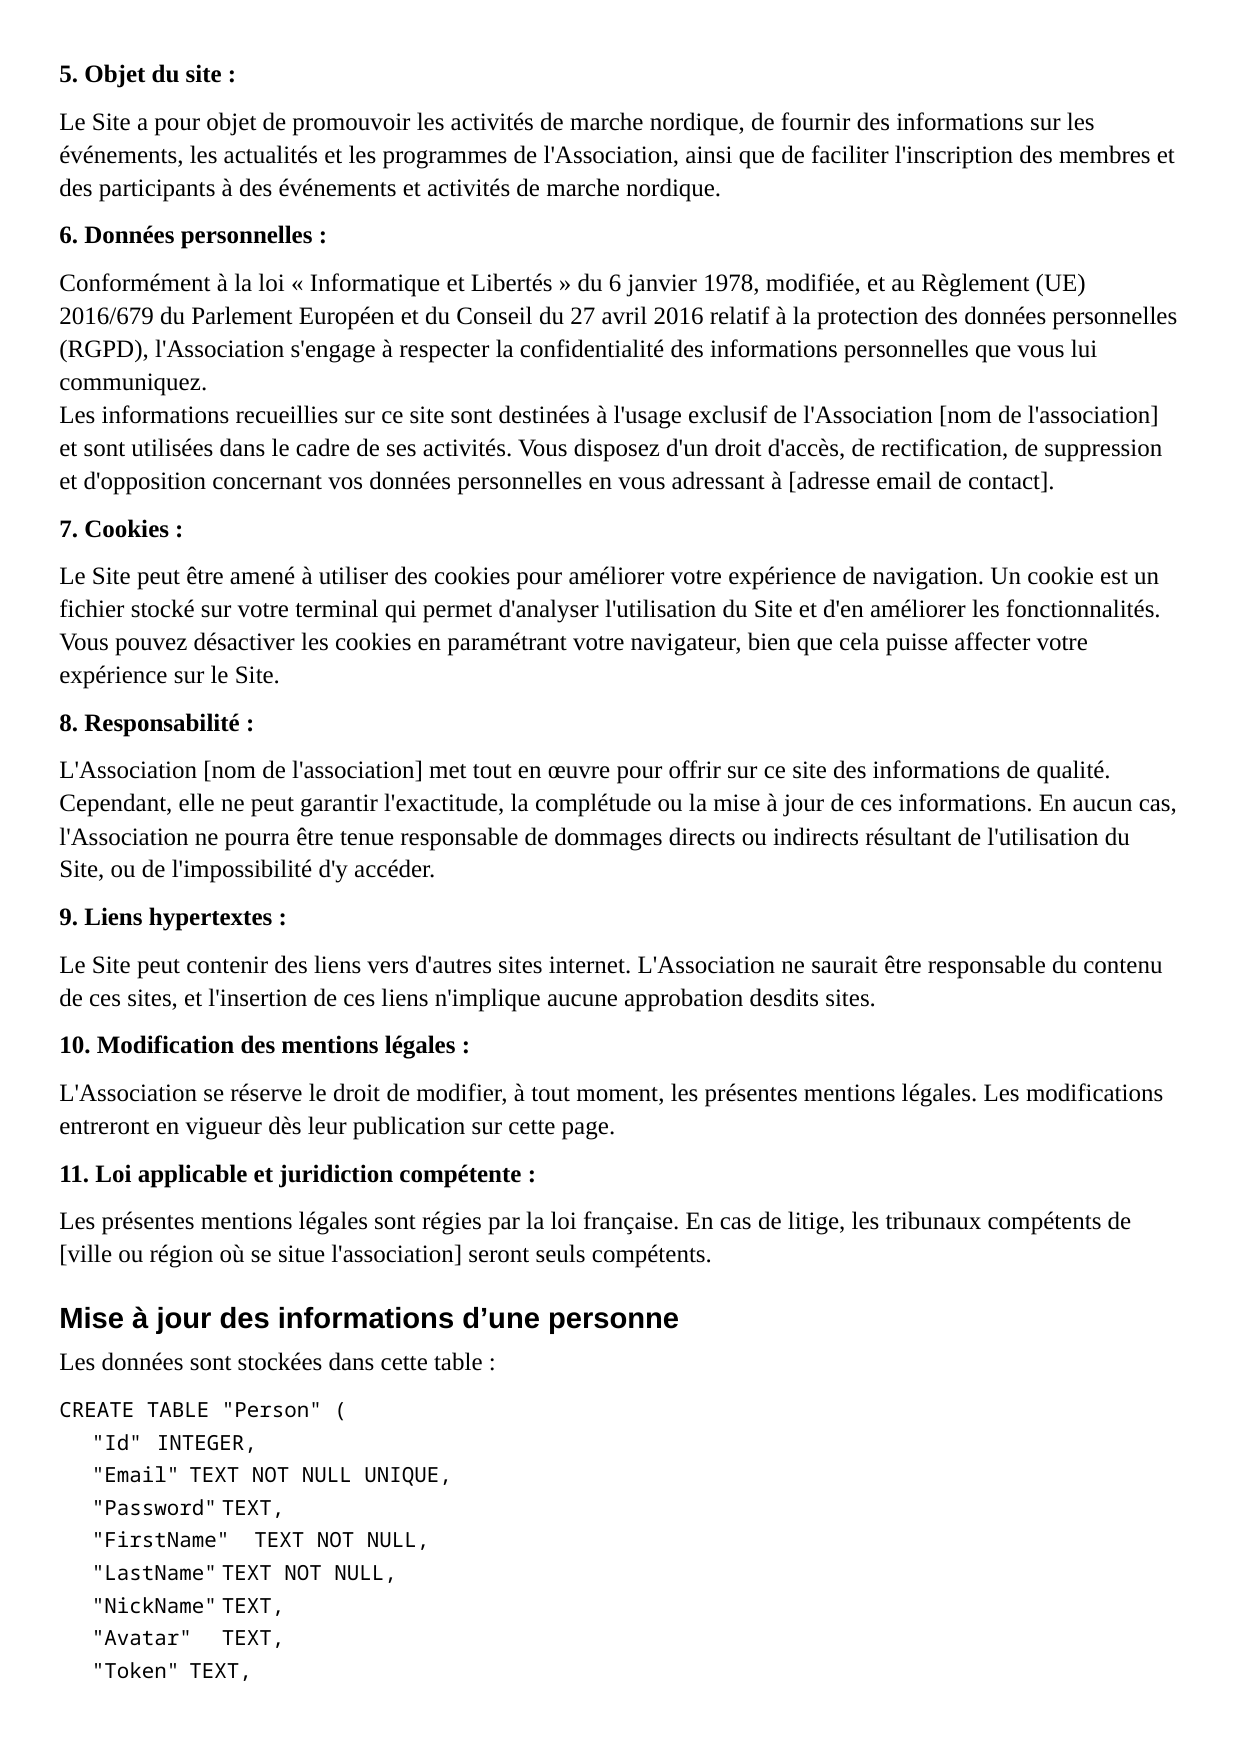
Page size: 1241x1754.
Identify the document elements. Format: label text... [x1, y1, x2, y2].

text "Avatar" TEXT, [59, 1623, 1181, 1652]
text 6. Données personnelles : [59, 220, 1181, 249]
text Les présentes mentions légales sont régies par la loi française. En cas de litige, les tribunaux compétents de [ville ou région où se situe l'association] seront seuls compétents. [59, 1206, 1181, 1268]
text 10. Modification des mentions légales : [59, 1030, 1181, 1059]
text 7. Cookies : [59, 514, 1181, 542]
text "FirstName" TEXT NOT NULL, [59, 1526, 1181, 1554]
text L'Association se réserve le droit de modifier, à tout moment, les présentes mentions légales. Les modifications entreront en vigueur dès leur publication sur cette page. [59, 1078, 1181, 1140]
text 8. Responsabilité : [59, 708, 1181, 737]
subtitle Mise à jour des informations d’une personne [59, 1301, 1181, 1335]
text 5. Objet du site : [59, 59, 1181, 88]
text 11. Loi applicable et juridiction compétente : [59, 1159, 1181, 1187]
text 9. Liens hypertextes : [59, 902, 1181, 931]
text "Token" TEXT, [59, 1656, 1181, 1684]
text "LastName" TEXT NOT NULL, [59, 1558, 1181, 1587]
text L'Association [nom de l'association] met tout en œuvre pour offrir sur ce site des informations de qualité. Cependant, elle ne peut garantir l'exactitude, la complétude ou la mise à jour de ces informations. En aucun cas, l'Association ne pourra être tenue responsable de dommages directs ou indirects résultant de l'utilisation du Site, ou de l'impossibilité d'y accéder. [59, 756, 1181, 883]
text Les données sont stockées dans cette table : [59, 1347, 1181, 1376]
text "NickName" TEXT, [59, 1591, 1181, 1619]
text "Password" TEXT, [59, 1493, 1181, 1521]
text Le Site peut contenir des liens vers d'autres sites internet. L'Association ne saurait être responsable du contenu de ces sites, et l'insertion de ces liens n'implique aucune approbation desdits sites. [59, 950, 1181, 1012]
text Le Site a pour objet de promouvoir les activités de marche nordique, de fournir des informations sur les événements, les actualités et les programmes de l'Association, ainsi que de faciliter l'inscription des membres et des participants à des événements et activités de marche nordique. [59, 107, 1181, 201]
text "Email" TEXT NOT NULL UNIQUE, [59, 1460, 1181, 1489]
text Conformément à la loi « Informatique et Libertés » du 6 janvier 1978, modifiée, et au Règlement (UE) 2016/679 du Parlement Européen et du Conseil du 27 avril 2016 relatif à la protection des données personnelles (RGPD), l'Association s'engage à respecter la confidentialité des informations personnelles que vous lui communiquez. Les informations recueillies sur ce site sont destinées à l'usage exclusif de l'Association [nom de l'association] et sont utilisées dans le cadre de ses activités. Vous disposez d'un droit d'accès, de rectification, de suppression et d'opposition concernant vos données personnelles en vous adressant à [adresse email de contact]. [59, 268, 1181, 495]
text "Id" INTEGER, [59, 1428, 1181, 1456]
text CREATE TABLE "Person" ( [59, 1395, 1181, 1423]
text Le Site peut être amené à utiliser des cookies pour améliorer votre expérience de navigation. Un cookie est un fichier stocké sur votre terminal qui permet d'analyser l'utilisation du Site et d'en améliorer les fonctionnalités. Vous pouvez désactiver les cookies en paramétrant votre navigateur, bien que cela puisse affecter votre expérience sur le Site. [59, 561, 1181, 689]
